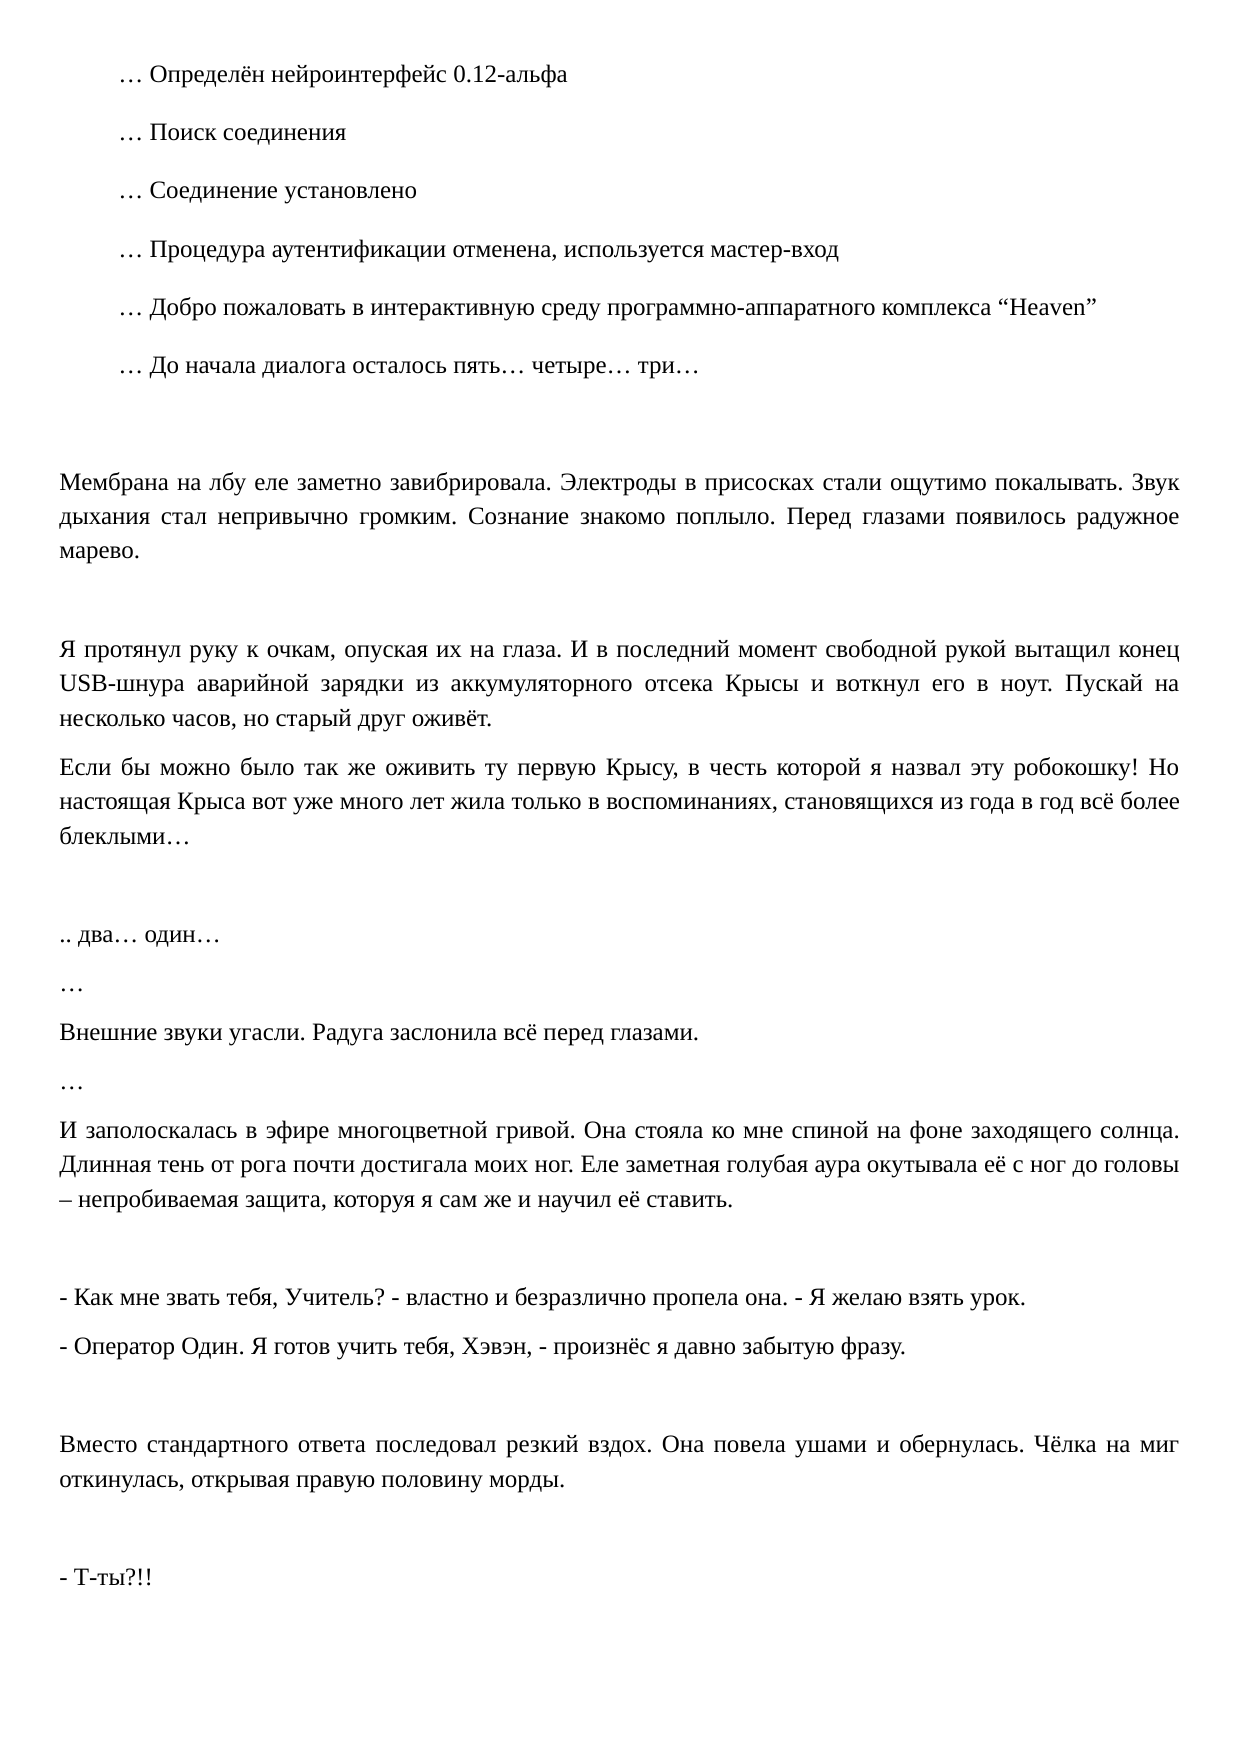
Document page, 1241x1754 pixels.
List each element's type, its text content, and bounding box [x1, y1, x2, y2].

text Мембрана на лбу еле заметно завибрировала. Электроды в присосках стали ощутимо покалывать. Звук дыхания стал непривычно громким. Сознание знакомо поплыло. Перед глазами появилось радужное марево. [59, 467, 1181, 564]
text … [59, 968, 1181, 997]
text Если бы можно было так же оживить ту первую Крысу, в честь которой я назвал эту робокошку! Но настоящая Крыса вот уже много лет жила только в воспоминаниях, становящихся из года в год всё более блеклыми… [59, 752, 1181, 849]
text - Оператор Один. Я готов учить тебя, Хэвэн, - произнёс я давно забытую фразу. [59, 1331, 1181, 1360]
text Я протянул руку к очкам, опуская их на глаза. И в последний момент свободной рукой вытащил конец USB-шнура аварийной зарядки из аккумуляторного отсека Крысы и воткнул его в ноут. Пускай на несколько часов, но старый друг оживёт. [59, 634, 1181, 731]
text И заполоскалась в эфире многоцветной гривой. Она стояла ко мне спиной на фоне заходящего солнца. Длинная тень от рога почти достигала моих ног. Еле заметная голубая аура окутывала её с ног до головы – непробиваемая защита, которуя я сам же и научил её ставить. [59, 1115, 1181, 1213]
text … Процедура аутентификации отменена, используется мастер-вход [118, 234, 1122, 262]
text … [59, 1066, 1181, 1095]
text … Добро пожаловать в интерактивную среду программно-аппаратного комплекса “Heaven” [118, 292, 1122, 321]
text … Поиск соединения [118, 117, 1122, 146]
text - Т-ты?!! [59, 1562, 1181, 1591]
text Внешние звуки угасли. Радуга заслонила всё перед глазами. [59, 1017, 1181, 1046]
text .. два… один… [59, 919, 1181, 948]
text - Как мне звать тебя, Учитель? - властно и безразлично пропела она. - Я желаю взять урок. [59, 1282, 1181, 1311]
text … Соединение установлено [118, 176, 1122, 204]
text … До начала диалога осталось пять… четыре… три… [118, 350, 1122, 379]
text Вместо стандартного ответа последовал резкий вздох. Она повела ушами и обернулась. Чёлка на миг откинулась, открывая правую половину морды. [59, 1429, 1181, 1493]
text … Определён нейроинтерфейс 0.12-альфа [118, 59, 1122, 88]
